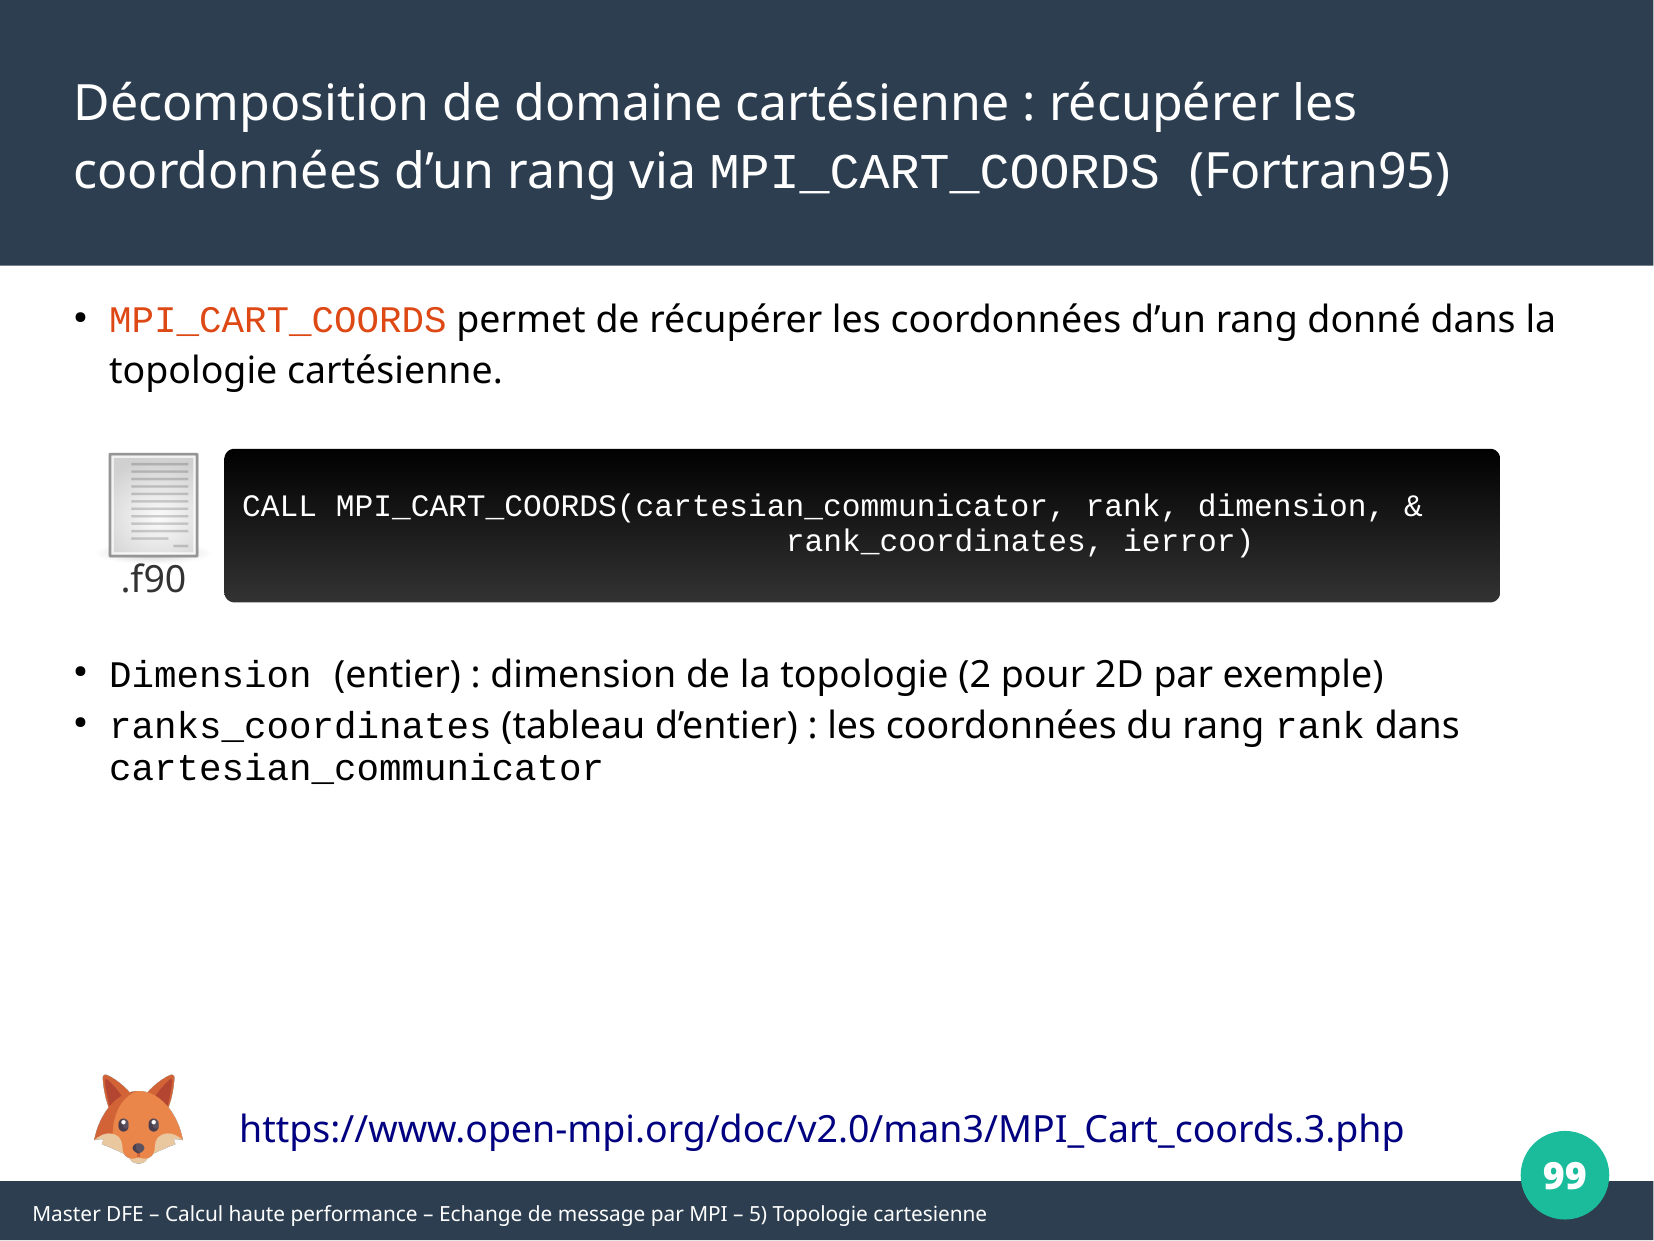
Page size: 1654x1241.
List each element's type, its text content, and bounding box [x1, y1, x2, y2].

picture [94, 448, 213, 545]
text_box https://www.open-mpi.org/doc/v2.0/man3/MPI_Cart_coords.3.php [224, 1094, 1489, 1164]
text_box Décomposition de domaine cartésienne : récupérer les coordonnées d’un rang via MPI_CART_COORDS (Fortran95) [59, 59, 1477, 211]
text_box .f90 [76, 545, 231, 612]
text_box Master DFE – Calcul haute performance – Echange de message par MPI – 5) Topologie cartesienne [17, 1191, 1436, 1235]
text_box MPI_CART_COORDS permet de récupérer les coordonnées d’un rang donné dans la topologie cartésienne. [59, 285, 1619, 403]
text_box CALL MPI_CART_COORDS(cartesian_communicator, rank, dimension, & rank_coordinates, ierror) [224, 448, 1501, 603]
text_box Dimension (entier) : dimension de la topologie (2 pour 2D par exemple) ranks_coordinates (tableau d’entier) : les coordonnées du rang rank dans cartesian_communicator [59, 639, 1619, 837]
picture [94, 1074, 183, 1164]
